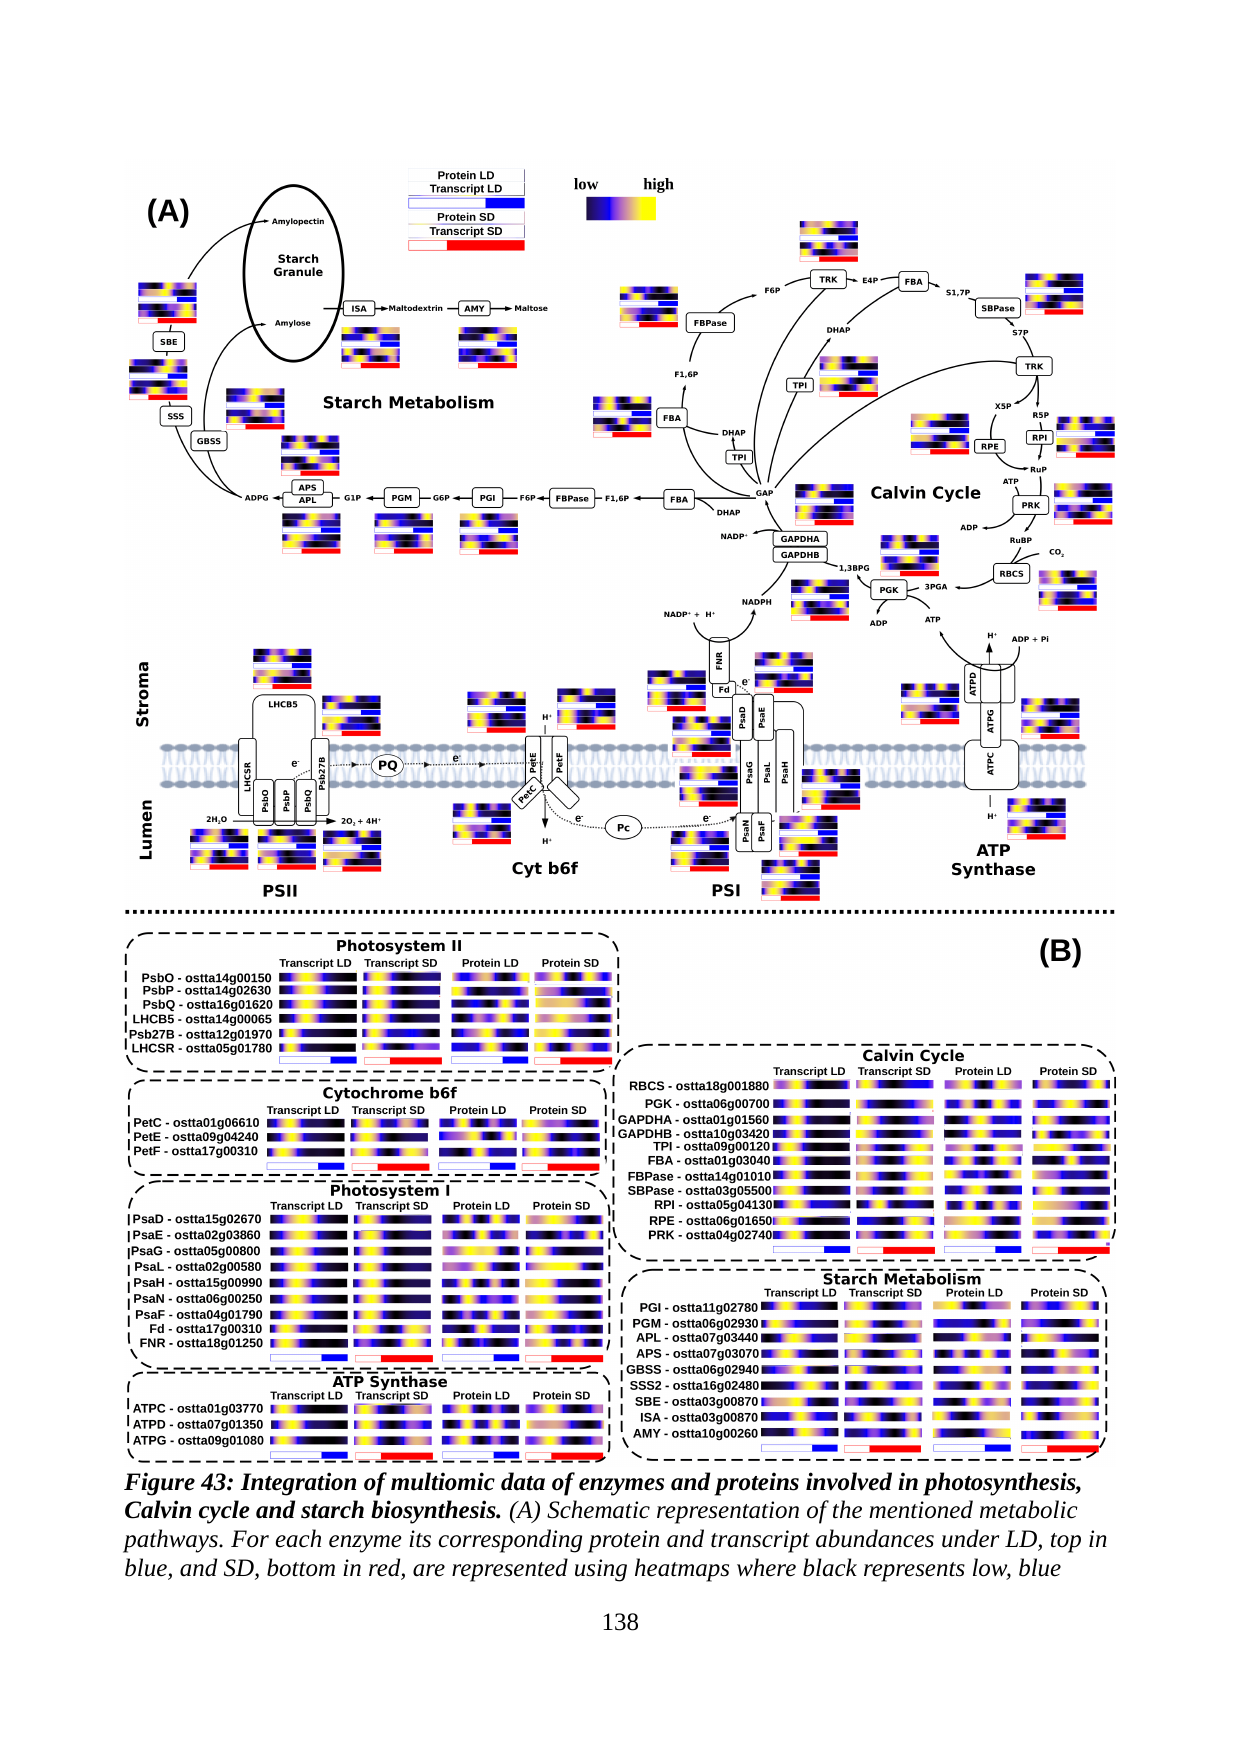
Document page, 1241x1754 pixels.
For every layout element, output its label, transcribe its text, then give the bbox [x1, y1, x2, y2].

picture [124, 159, 1117, 1467]
text Figure 43: Integration of multiomic data of enzymes and proteins involved in photosynthesis, Calvin cycle and starch biosynthesis. (A) Schematic representation of the mentioned metabolic pathways. For each enzyme its corresponding protein and transcript abundances under LD, top in blue, and SD, bottom in red, are represented using heatmaps where black represents low, blue [124, 1467, 1116, 1582]
